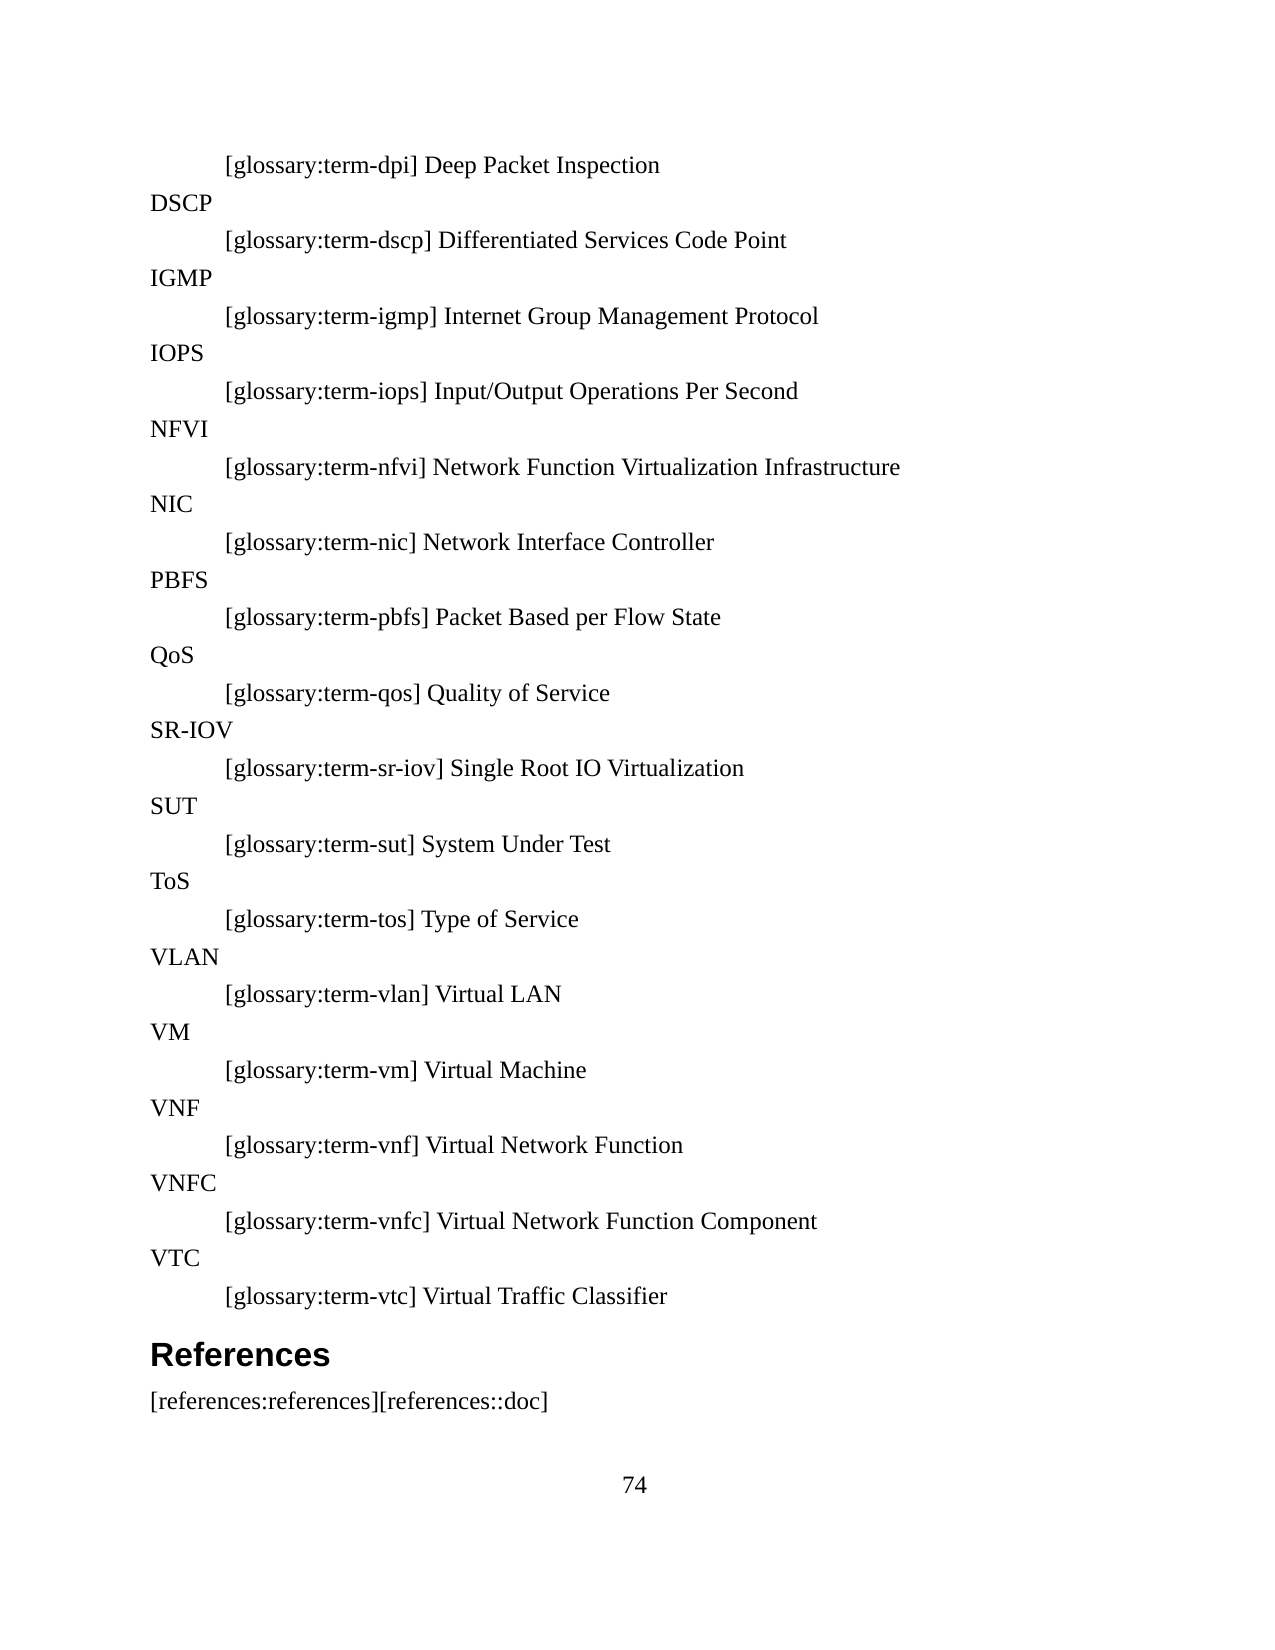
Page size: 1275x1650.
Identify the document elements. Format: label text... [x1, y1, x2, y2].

text IOPS [150, 338, 1125, 367]
text [glossary:term-dpi] Deep Packet Inspection [225, 150, 1125, 179]
text [glossary:term-vlan] Virtual LAN [225, 979, 1125, 1008]
text [glossary:term-pbfs] Packet Based per Flow State [225, 602, 1125, 631]
text [glossary:term-vnfc] Virtual Network Function Component [225, 1206, 1125, 1234]
text NFVI [150, 414, 1125, 443]
text VM [150, 1017, 1125, 1046]
text [glossary:term-tos] Type of Service [225, 904, 1125, 933]
text [glossary:term-sut] System Under Test [225, 829, 1125, 857]
text [glossary:term-igmp] Internet Group Management Protocol [225, 301, 1125, 329]
text NIC [150, 489, 1125, 518]
text [glossary:term-vtc] Virtual Traffic Classifier [225, 1281, 1125, 1310]
text SR-IOV [150, 716, 1125, 744]
text [glossary:term-qos] Quality of Service [225, 678, 1125, 707]
text [glossary:term-vnf] Virtual Network Function [225, 1130, 1125, 1159]
text DSCP [150, 188, 1125, 216]
text QoS [150, 640, 1125, 669]
text ToS [150, 866, 1125, 895]
text [glossary:term-iops] Input/Output Operations Per Second [225, 376, 1125, 405]
text VNFC [150, 1168, 1125, 1197]
subtitle References [150, 1335, 1125, 1374]
text [references:references][references::doc] [150, 1386, 1125, 1415]
text VNF [150, 1093, 1125, 1121]
text [glossary:term-sr-iov] Single Root IO Virtualization [225, 753, 1125, 782]
text SUT [150, 791, 1125, 820]
text IGMP [150, 263, 1125, 292]
text [glossary:term-vm] Virtual Machine [225, 1055, 1125, 1084]
text [glossary:term-dscp] Differentiated Services Code Point [225, 225, 1125, 254]
text PBFS [150, 565, 1125, 593]
text [glossary:term-nfvi] Network Function Virtualization Infrastructure [225, 452, 1125, 480]
text VTC [150, 1243, 1125, 1272]
text [glossary:term-nic] Network Interface Controller [225, 527, 1125, 556]
text VLAN [150, 942, 1125, 971]
